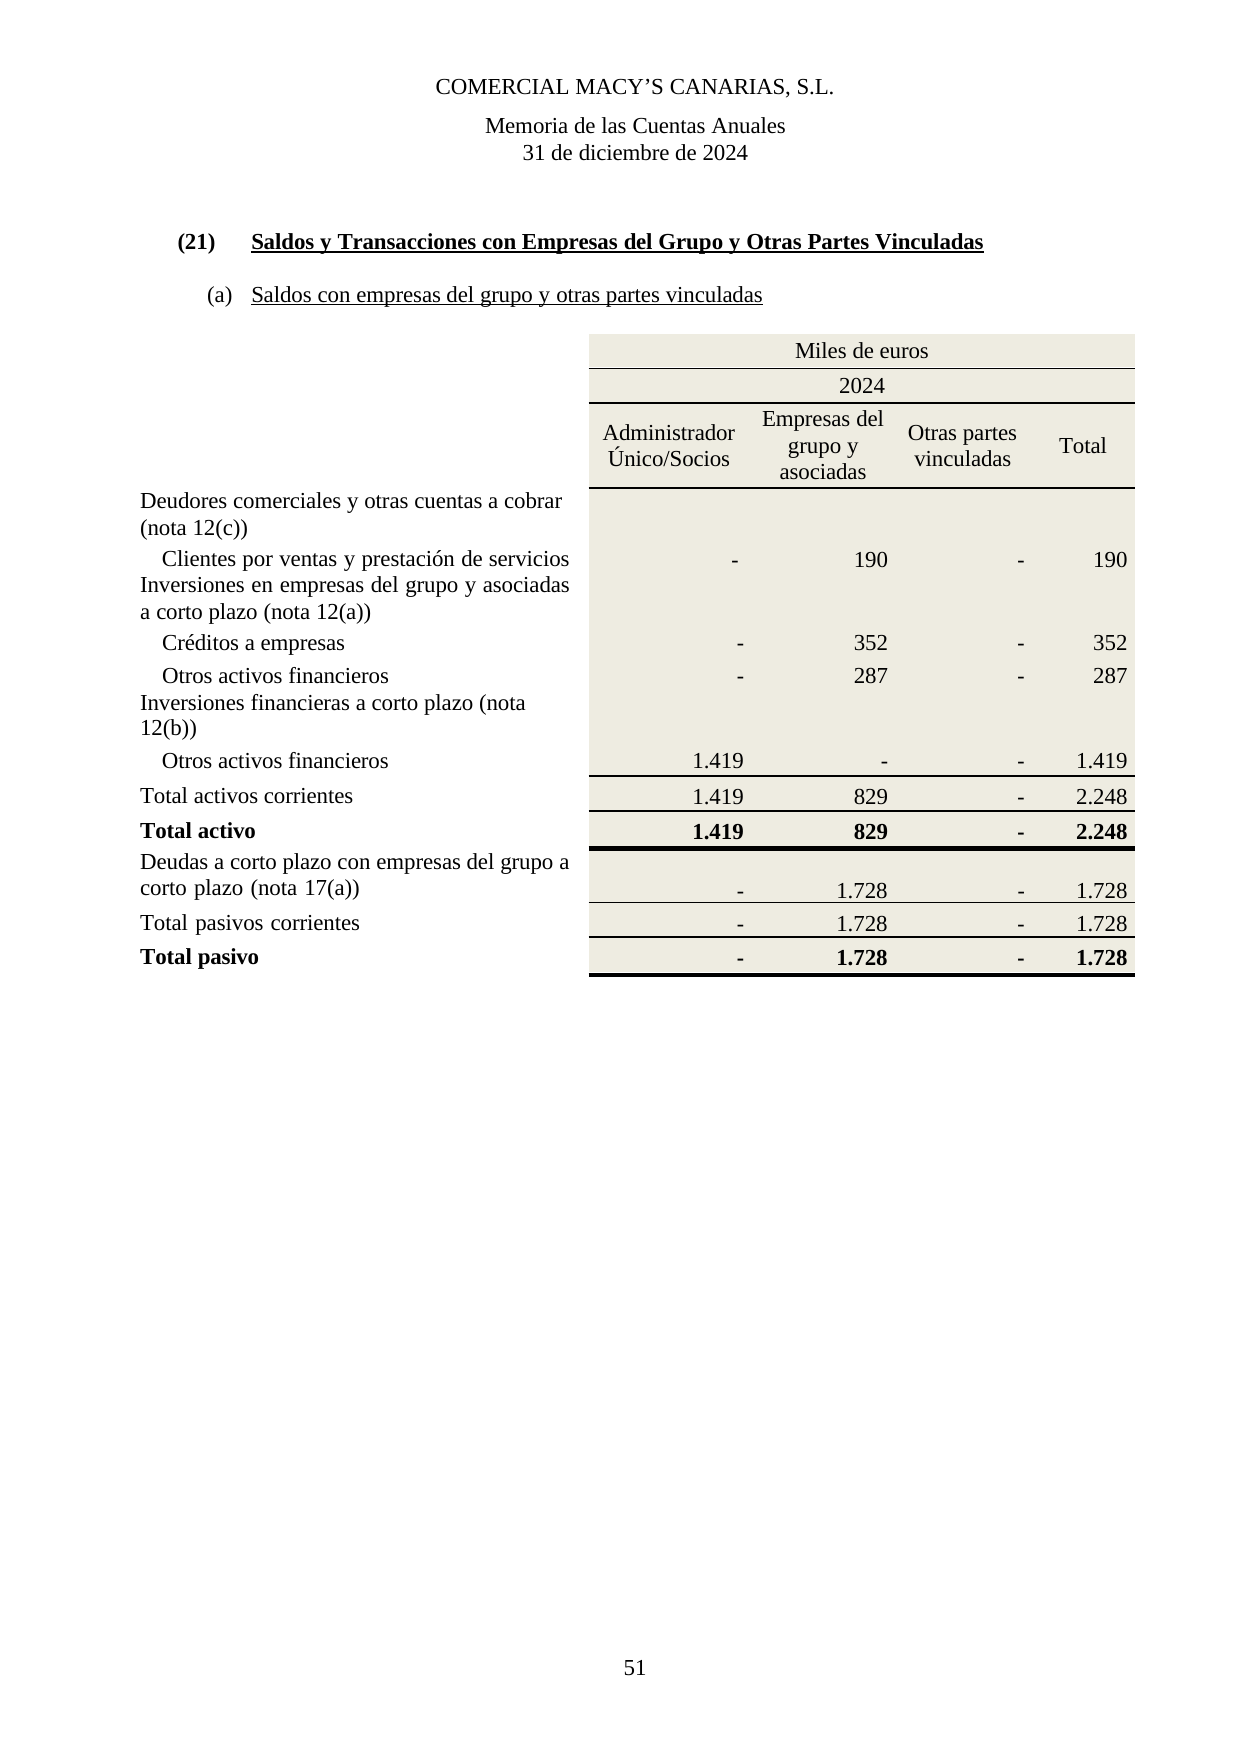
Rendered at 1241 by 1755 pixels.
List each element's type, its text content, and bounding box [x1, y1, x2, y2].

table_cell 352 [753, 602, 898, 660]
table_cell 1.728 [753, 903, 898, 936]
table_cell - [753, 719, 898, 775]
table_cell 1.728 [1042, 938, 1135, 972]
table_cell 1.728 [1042, 851, 1135, 902]
table_cell 1.419 [589, 812, 753, 846]
table_header Miles de euros [589, 334, 1135, 367]
table_cell Total [1042, 404, 1135, 487]
table_cell 1.419 [589, 719, 753, 775]
table_cell 352 [1042, 602, 1135, 660]
table_cell 829 [753, 812, 898, 846]
text Créditos a empresas Otros activos financieros [162, 629, 393, 688]
table_cell - [898, 602, 1042, 660]
table_cell - [589, 489, 753, 602]
table_cell Administrador Único/Socios [589, 404, 753, 487]
text [588, 334, 1142, 975]
table_cell 287 [753, 660, 898, 719]
table_cell - [898, 903, 1042, 936]
text [1142, 715, 1149, 741]
table_cell - [898, 660, 1042, 719]
table_cell 190 [753, 489, 898, 602]
table_cell 2024 [589, 369, 1135, 402]
table_cell - [898, 938, 1042, 972]
table_cell - [589, 938, 753, 972]
text corto plazo (nota 17(a)) Total pasivos corrientes Total pasivo [140, 874, 360, 969]
table_cell - [898, 489, 1042, 602]
text Deudas a corto plazo con empresas del grupo a [140, 852, 588, 874]
table_cell 2.248 [1042, 777, 1135, 810]
table_cell - [589, 660, 753, 719]
table_cell 1.728 [753, 851, 898, 902]
table_cell - [898, 777, 1042, 810]
text 12(b)) [140, 715, 588, 741]
table_cell - [589, 851, 753, 902]
table_cell 190 [1042, 489, 1135, 602]
text Otros activos financieros Total activos corrientes Total activo [140, 748, 393, 843]
text Deudores comerciales y otras cuentas a cobrar (nota 12(c)) [140, 403, 589, 775]
table_cell 287 [1042, 660, 1135, 719]
table_cell 2.248 [1042, 812, 1135, 846]
table_cell Empresas del grupo y asociadas [753, 404, 898, 487]
table_cell - [898, 812, 1042, 846]
table_cell 1.419 [589, 777, 753, 810]
table_cell - [589, 602, 753, 660]
table_cell Otras partes vinculadas [898, 404, 1042, 487]
list Saldos y Transacciones con Empresas del Grupo y Otras Partes Vinculadas [177, 228, 1149, 254]
table_cell 1.728 [753, 938, 898, 972]
table_cell - [898, 851, 1042, 902]
list Saldos con empresas del grupo y otras partes vinculadas [181, 281, 1149, 307]
table_cell 1.728 [1042, 903, 1135, 936]
table_cell - [589, 903, 753, 936]
table_cell 829 [753, 777, 898, 810]
text Clientes por ventas y prestación de servicios Inversiones en empresas del grupo y asociadas a corto plazo (nota 12(a)) [140, 545, 570, 624]
table_cell 1.419 [1042, 719, 1135, 775]
table_cell - [898, 719, 1042, 775]
text Inversiones financieras a corto plazo (nota [140, 695, 588, 715]
